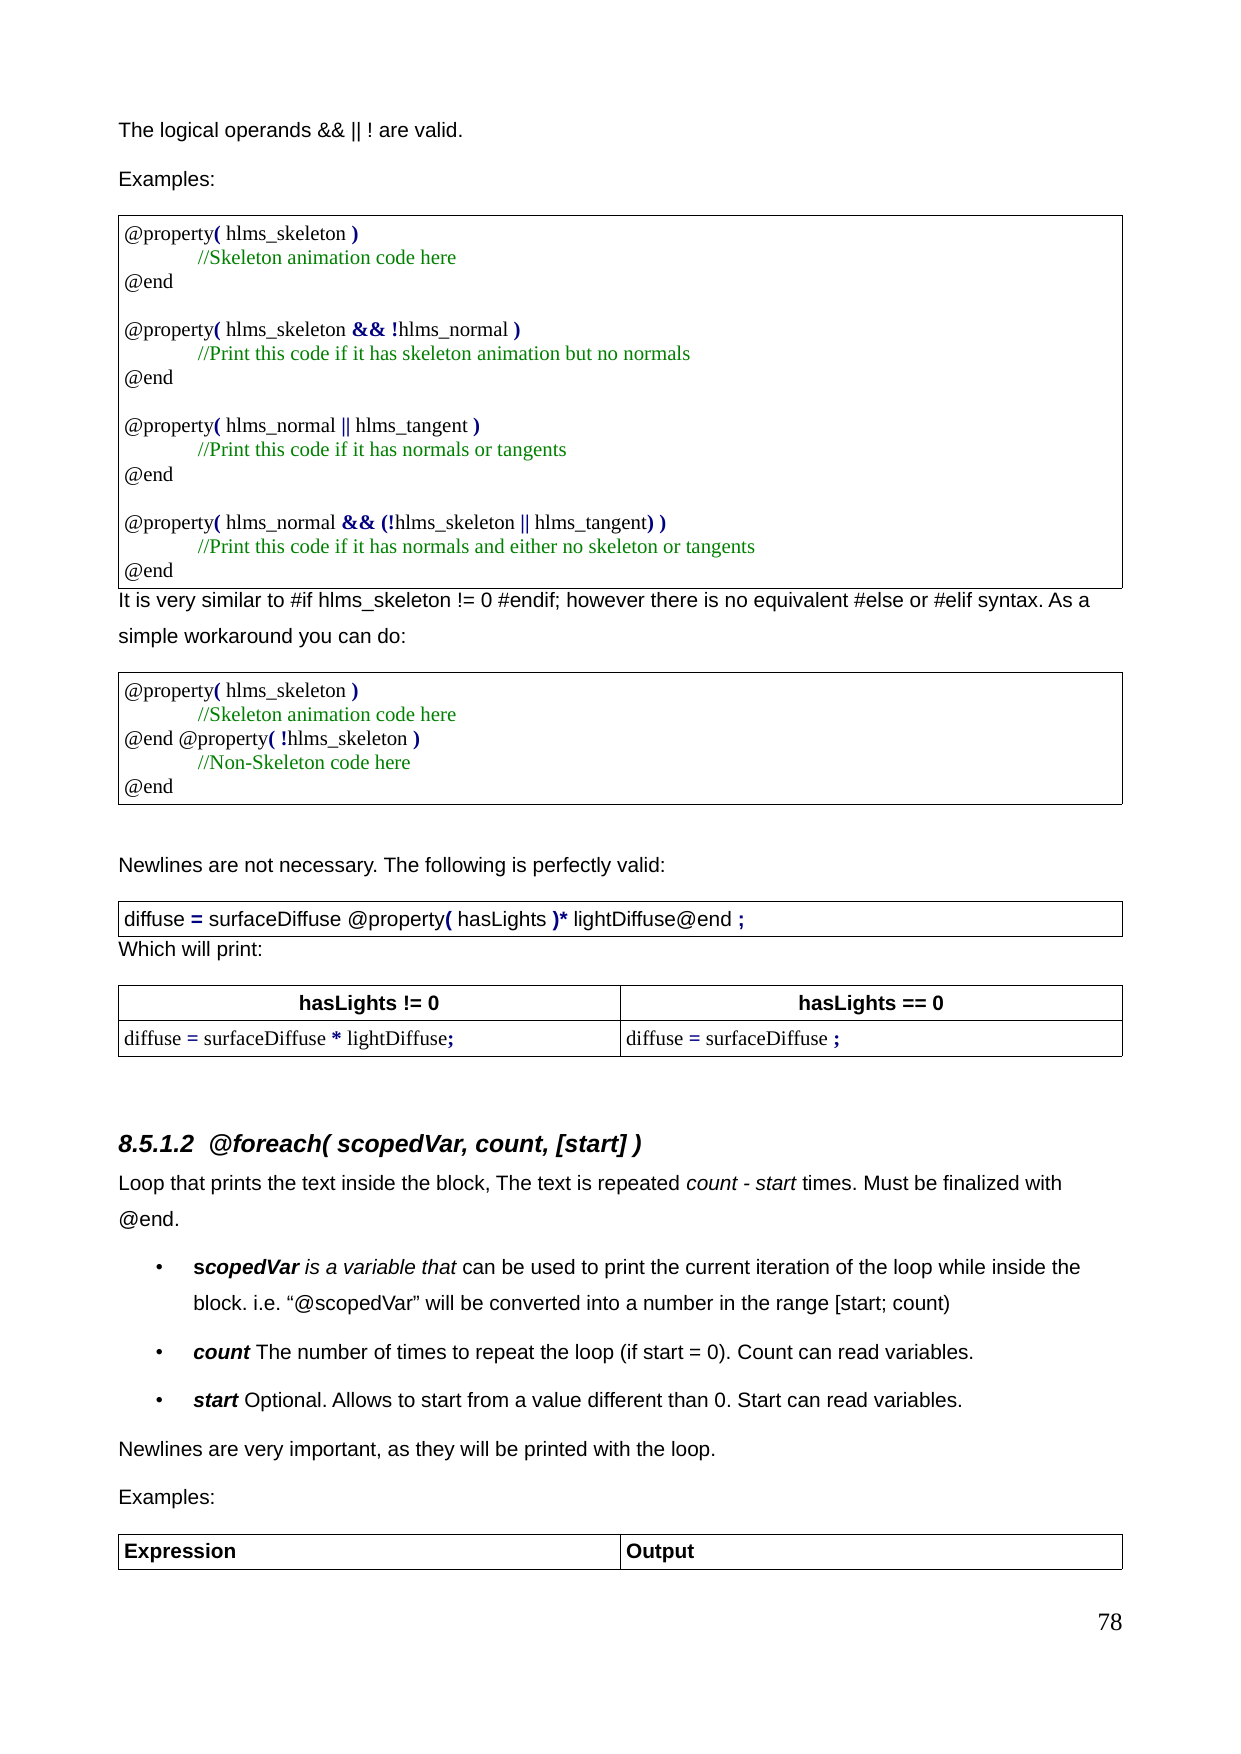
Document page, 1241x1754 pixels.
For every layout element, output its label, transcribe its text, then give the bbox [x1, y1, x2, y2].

list scopedVar is a variable that can be used to print the current iteration of the loop while inside the block. i.e. “@scopedVar” will be converted into a number in the range [start; count) [156, 1255, 1122, 1315]
text Newlines are very important, as they will be printed with the loop. [118, 1437, 1122, 1461]
table_header @property( hlms_skeleton ) //Skeleton animation code here @end @property( !hlms_skeleton ) //Non-Skeleton code here @end [119, 673, 1122, 804]
list start Optional. Allows to start from a value different than 0. Start can read variables. [156, 1388, 1122, 1412]
text Loop that prints the text inside the block, The text is repeated count - start times. Must be finalized with @end. [118, 1171, 1122, 1231]
text Examples: [118, 1485, 1122, 1509]
table_cell diffuse = surfaceDiffuse * lightDiffuse; [119, 1021, 620, 1056]
table_header hasLights != 0 [119, 986, 620, 1020]
table_cell diffuse = surfaceDiffuse ; [621, 1021, 1122, 1056]
text Examples: [118, 167, 1122, 191]
text The logical operands && || ! are valid. [118, 118, 1122, 142]
table_header diffuse = surfaceDiffuse @property( hasLights )* lightDiffuse@end ; [119, 902, 1122, 936]
table_header hasLights == 0 [621, 986, 1122, 1020]
table_header Output [621, 1535, 1122, 1569]
text Newlines are not necessary. The following is perfectly valid: [118, 852, 1122, 876]
list count The number of times to repeat the loop (if start = 0). Count can read variables. [156, 1339, 1122, 1363]
text It is very similar to #if hlms_skeleton != 0 #endif; however there is no equivalent #else or #elif syntax. As a simple workaround you can do: [118, 589, 1122, 647]
table_header Expression [119, 1535, 620, 1569]
subtitle @foreach( scopedVar, count, [start] ) [118, 1129, 1122, 1158]
table_header @property( hlms_skeleton ) //Skeleton animation code here @end @property( hlms_skeleton && !hlms_normal ) //Print this code if it has skeleton animation but no normals @end @property( hlms_normal || hlms_tangent ) //Print this code if it has normals or tangents @end @property( hlms_normal && (!hlms_skeleton || hlms_tangent) ) //Print this code if it has normals and either no skeleton or tangents @end [119, 216, 1122, 587]
text Which will print: [118, 937, 1122, 960]
